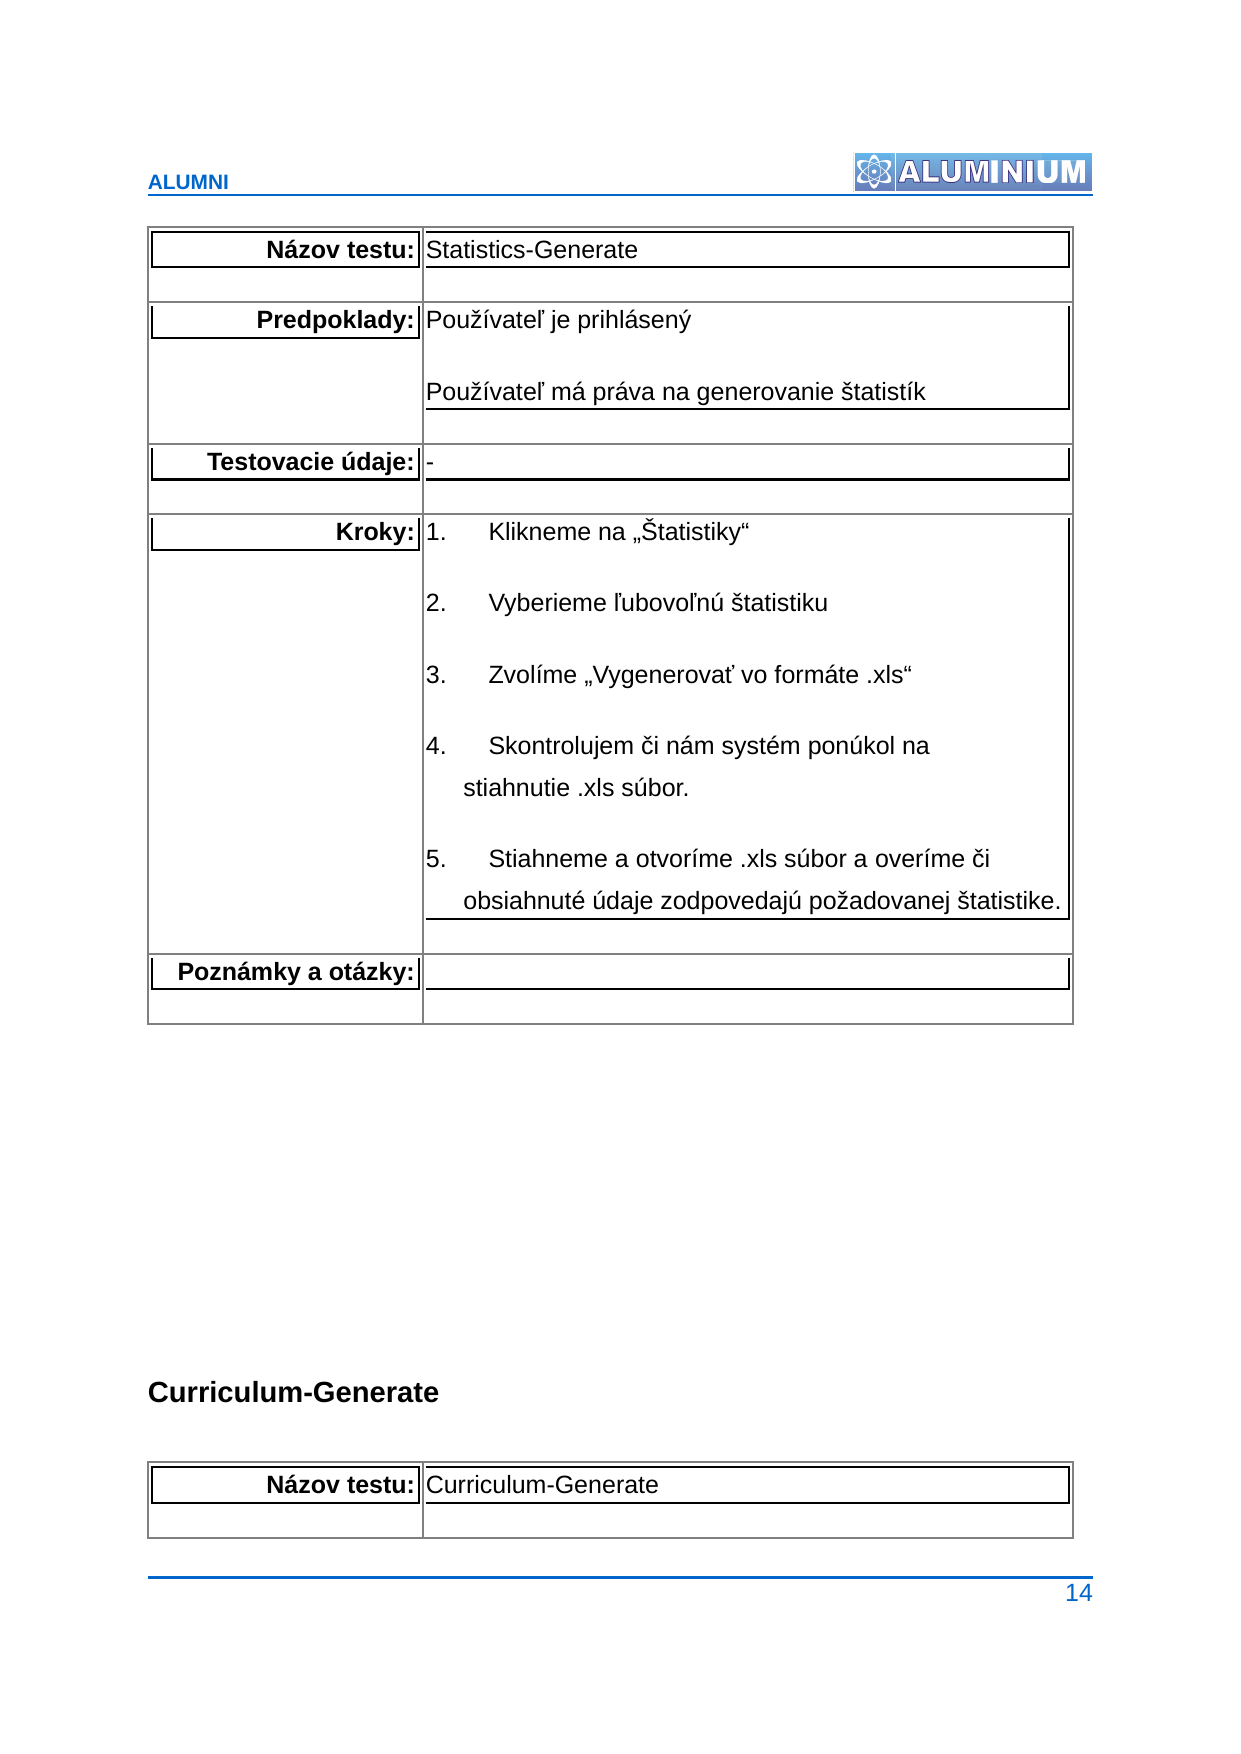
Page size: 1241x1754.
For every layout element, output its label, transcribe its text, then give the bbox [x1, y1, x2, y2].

table_header Statistics-Generate [424, 228, 1072, 301]
subtitle Curriculum-Generate [148, 1376, 1093, 1408]
table_header Curriculum-Generate [424, 1463, 1072, 1537]
table_cell [424, 955, 1072, 1023]
table_header Názov testu: [149, 228, 422, 301]
table_cell Kroky: [149, 515, 422, 952]
table_cell - [424, 445, 1072, 513]
table_cell Testovacie údaje: [149, 445, 422, 513]
table_cell Používateľ je prihlásený Používateľ má práva na generovanie štatistík [424, 303, 1072, 443]
table_cell 1. Klikneme na „Štatistiky“ 2. Vyberieme ľubovoľnú štatistiku 3. Zvolíme „Vygenerovať vo formáte .xls“ 4. Skontrolujem či nám systém ponúkol na stiahnutie .xls súbor. 5. Stiahneme a otvoríme .xls súbor a overíme či obsiahnuté údaje zodpovedajú požadovanej štatistike. [424, 515, 1072, 952]
table_cell Predpoklady: [149, 303, 422, 443]
table_header Názov testu: [149, 1463, 422, 1537]
table_cell Poznámky a otázky: [149, 955, 422, 1023]
